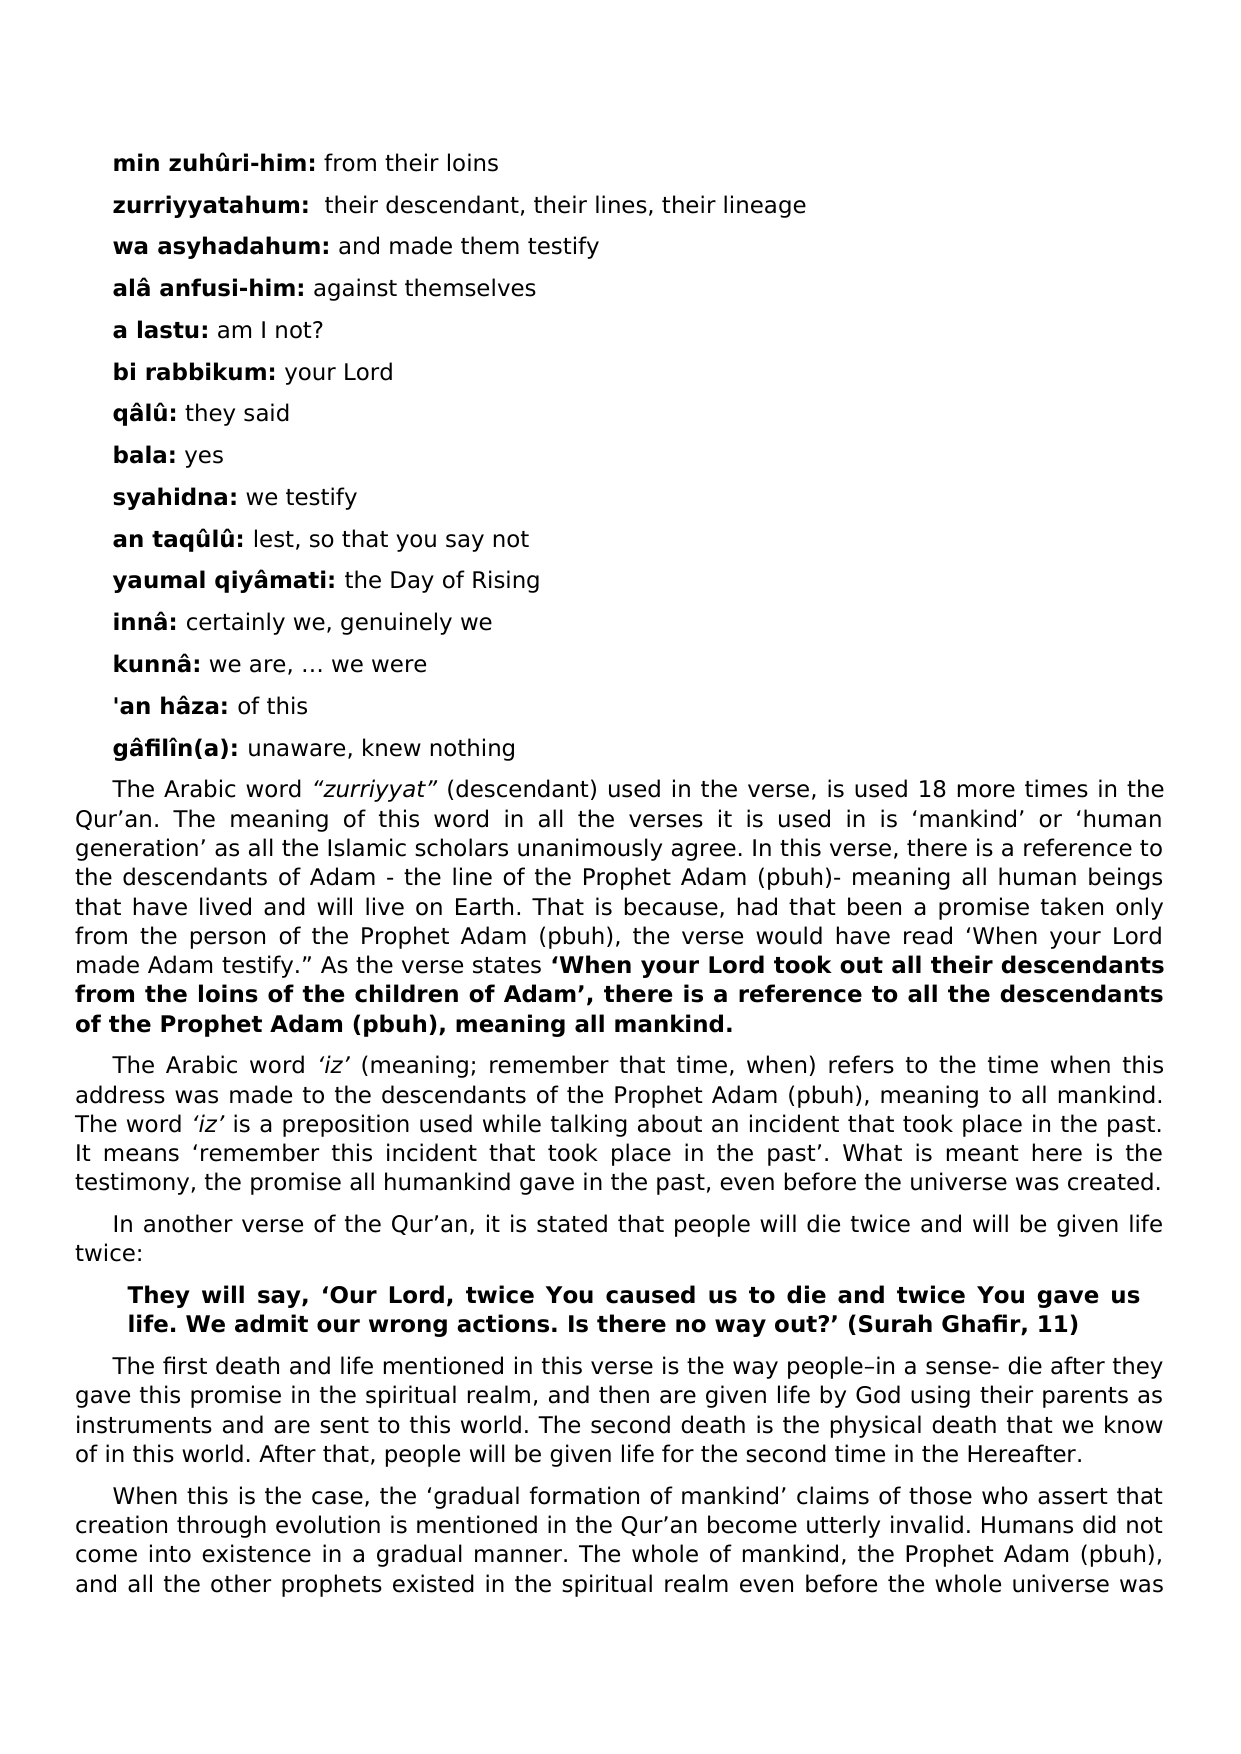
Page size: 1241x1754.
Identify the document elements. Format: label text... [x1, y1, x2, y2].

text 'an hâza: of this [75, 693, 1165, 720]
text yaumal qiyâmati: the Day of Rising [75, 568, 1165, 594]
text an taqûlû: lest, so that you say not [75, 526, 1165, 553]
text zurriyyatahum: their descendant, their lines, their lineage [75, 192, 1165, 218]
text The first death and life mentioned in this verse is the way people–in a sense- die after they gave this promise in the spiritual realm, and then are given life by God using their parents as instruments and are sent to this world. The second death is the physical death that we know of in this world. After that, people will be given life for the second time in the Hereafter. [75, 1353, 1165, 1468]
text In another verse of the Qur’an, it is stated that people will die twice and will be given life twice: [75, 1211, 1165, 1267]
text kunnâ: we are, … we were [75, 651, 1165, 678]
text syahidna: we testify [75, 484, 1165, 511]
text bi rabbikum: your Lord [75, 359, 1165, 386]
text They will say, ‘Our Lord, twice You caused us to die and twice You gave us life. We admit our wrong actions. Is there no way out?’ (Surah Ghafir, 11) [127, 1282, 1143, 1338]
text The Arabic word ‘iz’ (meaning; remember that time, when) refers to the time when this address was made to the descendants of the Prophet Adam (pbuh), meaning to all mankind. The word ‘iz’ is a preposition used while talking about an incident that took place in the past. It means ‘remember this incident that took place in the past’. What is meant here is the testimony, the promise all humankind gave in the past, even before the universe was created. [75, 1052, 1165, 1196]
text innâ: certainly we, genuinely we [75, 609, 1165, 636]
text gâfilîn(a): unaware, knew nothing [75, 735, 1165, 761]
text wa asyhadahum: and made them testify [75, 233, 1165, 260]
text When this is the case, the ‘gradual formation of mankind’ claims of those who assert that creation through evolution is mentioned in the Qur’an become utterly invalid. Humans did not come into existence in a gradual manner. The whole of mankind, the Prophet Adam (pbuh), and all the other prophets existed in the spiritual realm even before the whole universe was [75, 1483, 1165, 1597]
text The Arabic word “zurriyyat” (descendant) used in the verse, is used 18 more times in the Qur’an. The meaning of this word in all the verses it is used in is ‘mankind’ or ‘human generation’ as all the Islamic scholars unanimously agree. In this verse, there is a reference to the descendants of Adam - the line of the Prophet Adam (pbuh)- meaning all human beings that have lived and will live on Earth. That is because, had that been a promise taken only from the person of the Prophet Adam (pbuh), the verse would have read ‘When your Lord made Adam testify.” As the verse states ‘When your Lord took out all their descendants from the loins of the children of Adam’, there is a reference to all the descendants of the Prophet Adam (pbuh), meaning all mankind. [75, 777, 1165, 1037]
text a lastu: am I not? [75, 317, 1165, 344]
text bala: yes [75, 442, 1165, 469]
text qâlû: they said [75, 401, 1165, 427]
text min zuhûri-him: from their loins [75, 150, 1165, 177]
text alâ anfusi-him: against themselves [75, 275, 1165, 302]
